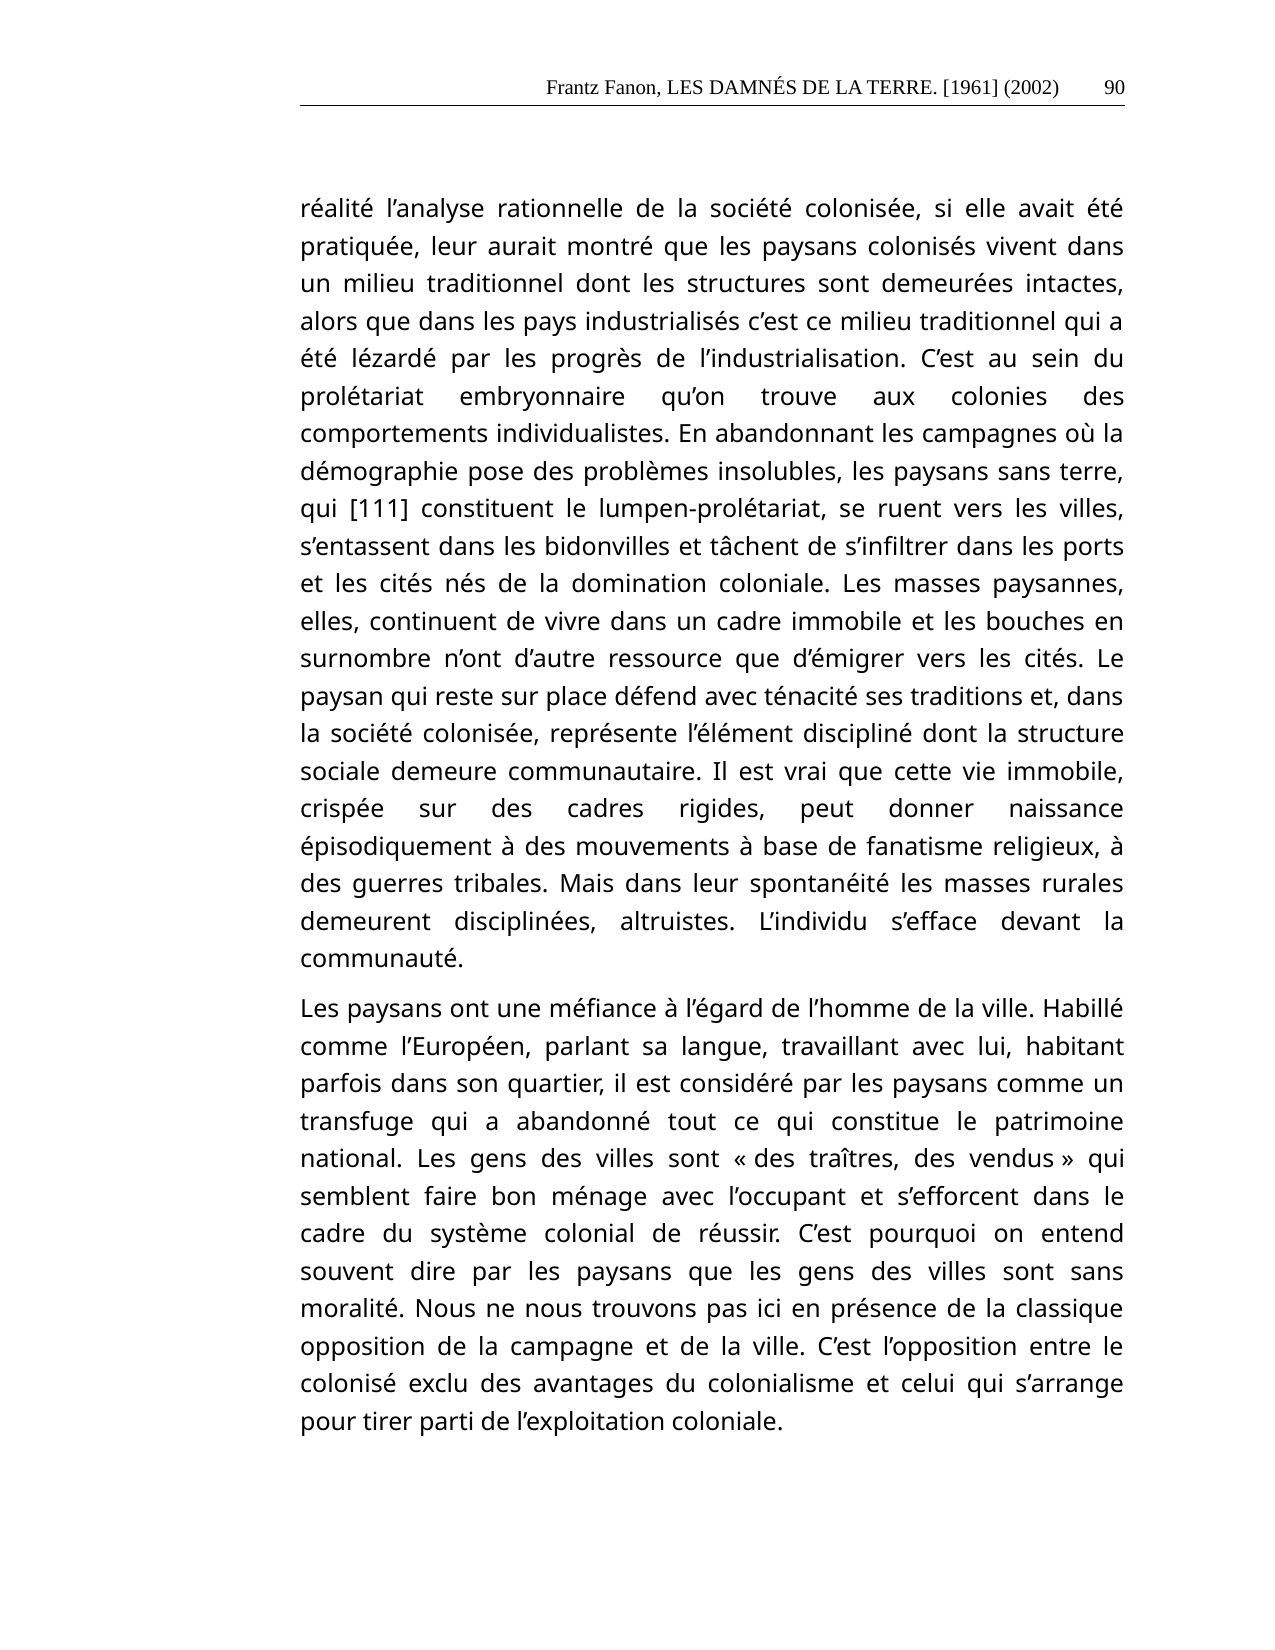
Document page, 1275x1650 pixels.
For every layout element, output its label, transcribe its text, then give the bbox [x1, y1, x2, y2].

text Les paysans ont une méfiance à l’égard de l’homme de la ville. Habillé comme l’Européen, parlant sa langue, travaillant avec lui, habitant parfois dans son quartier, il est considéré par les paysans comme un transfuge qui a abandonné tout ce qui constitue le patrimoine national. Les gens des villes sont « des traîtres, des vendus » qui semblent faire bon ménage avec l’occupant et s’efforcent dans le cadre du système colonial de réussir. C’est pourquoi on entend souvent dire par les paysans que les gens des villes sont sans moralité. Nous ne nous trouvons pas ici en présence de la classique opposition de la campagne et de la ville. C’est l’opposition entre le colonisé exclu des avantages du colonialisme et celui qui s’arrange pour tirer parti de l’exploitation coloniale. [300, 987, 1125, 1437]
text réalité l’analyse rationnelle de la société colonisée, si elle avait été pratiquée, leur aurait montré que les paysans colonisés vivent dans un milieu traditionnel dont les structures sont demeurées intactes, alors que dans les pays industrialisés c’est ce milieu traditionnel qui a été lézardé par les progrès de l’industrialisation. C’est au sein du prolétariat embryonnaire qu’on trouve aux colonies des comportements individualistes. En abandonnant les campagnes où la démographie pose des problèmes insolubles, les paysans sans terre, qui [111] constituent le lumpen-prolétariat, se ruent vers les villes, s’entassent dans les bidonvilles et tâchent de s’infiltrer dans les ports et les cités nés de la domination coloniale. Les masses paysannes, elles, continuent de vivre dans un cadre immobile et les bouches en surnombre n’ont d’autre ressource que d’émigrer vers les cités. Le paysan qui reste sur place défend avec ténacité ses traditions et, dans la société colonisée, représente l’élément discipliné dont la structure sociale demeure communautaire. Il est vrai que cette vie immobile, crispée sur des cadres rigides, peut donner naissance épisodiquement à des mouvements à base de fanatisme religieux, à des guerres tribales. Mais dans leur spontanéité les masses rurales demeurent disciplinées, altruistes. L’individu s’efface devant la communauté. [300, 187, 1125, 975]
